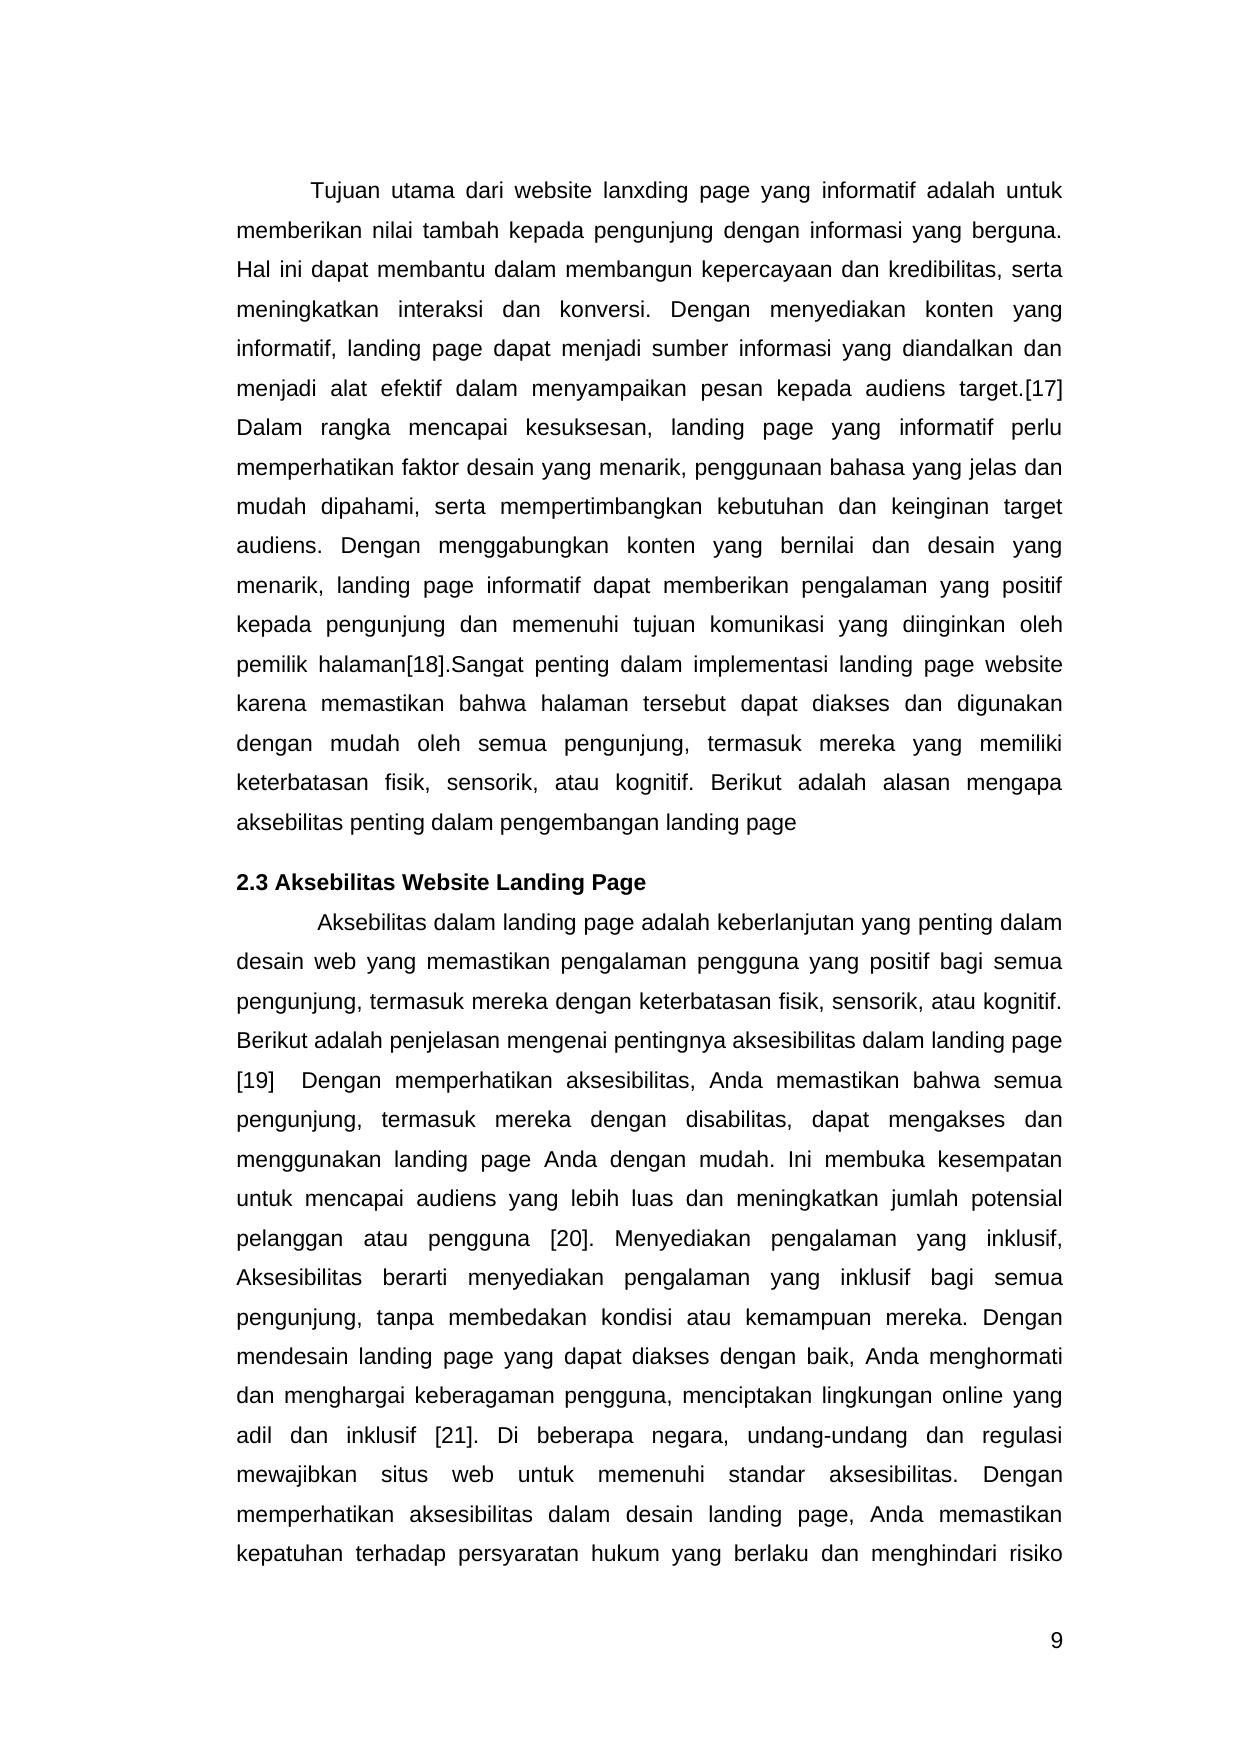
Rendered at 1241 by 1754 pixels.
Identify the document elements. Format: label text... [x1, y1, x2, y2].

text Aksebilitas dalam landing page adalah keberlanjutan yang penting dalam desain web yang memastikan pengalaman pengguna yang positif bagi semua pengunjung, termasuk mereka dengan keterbatasan fisik, sensorik, atau kognitif. Berikut adalah penjelasan mengenai pentingnya aksesibilitas dalam landing page [19] Dengan memperhatikan aksesibilitas, Anda memastikan bahwa semua pengunjung, termasuk mereka dengan disabilitas, dapat mengakses dan menggunakan landing page Anda dengan mudah. Ini membuka kesempatan untuk mencapai audiens yang lebih luas dan meningkatkan jumlah potensial pelanggan atau pengguna [20]. Menyediakan pengalaman yang inklusif, Aksesibilitas berarti menyediakan pengalaman yang inklusif bagi semua pengunjung, tanpa membedakan kondisi atau kemampuan mereka. Dengan mendesain landing page yang dapat diakses dengan baik, Anda menghormati dan menghargai keberagaman pengguna, menciptakan lingkungan online yang adil dan inklusif [21]. Di beberapa negara, undang-undang dan regulasi mewajibkan situs web untuk memenuhi standar aksesibilitas. Dengan memperhatikan aksesibilitas dalam desain landing page, Anda memastikan kepatuhan terhadap persyaratan hukum yang berlaku dan menghindari risiko [236, 909, 1063, 1567]
text Tujuan utama dari website lanxding page yang informatif adalah untuk memberikan nilai tambah kepada pengunjung dengan informasi yang berguna. Hal ini dapat membantu dalam membangun kepercayaan dan kredibilitas, serta meningkatkan interaksi dan konversi. Dengan menyediakan konten yang informatif, landing page dapat menjadi sumber informasi yang diandalkan dan menjadi alat efektif dalam menyampaikan pesan kepada audiens target.[17] Dalam rangka mencapai kesuksesan, landing page yang informatif perlu memperhatikan faktor desain yang menarik, penggunaan bahasa yang jelas dan mudah dipahami, serta mempertimbangkan kebutuhan dan keinginan target audiens. Dengan menggabungkan konten yang bernilai dan desain yang menarik, landing page informatif dapat memberikan pengalaman yang positif kepada pengunjung dan memenuhi tujuan komunikasi yang diinginkan oleh pemilik halaman[18].Sangat penting dalam implementasi landing page website karena memastikan bahwa halaman tersebut dapat diakses dan digunakan dengan mudah oleh semua pengunjung, termasuk mereka yang memiliki keterbatasan fisik, sensorik, atau kognitif. Berikut adalah alasan mengapa aksebilitas penting dalam pengembangan landing page [236, 177, 1063, 835]
subtitle 2.3 Aksebilitas Website Landing Page [236, 869, 1063, 896]
